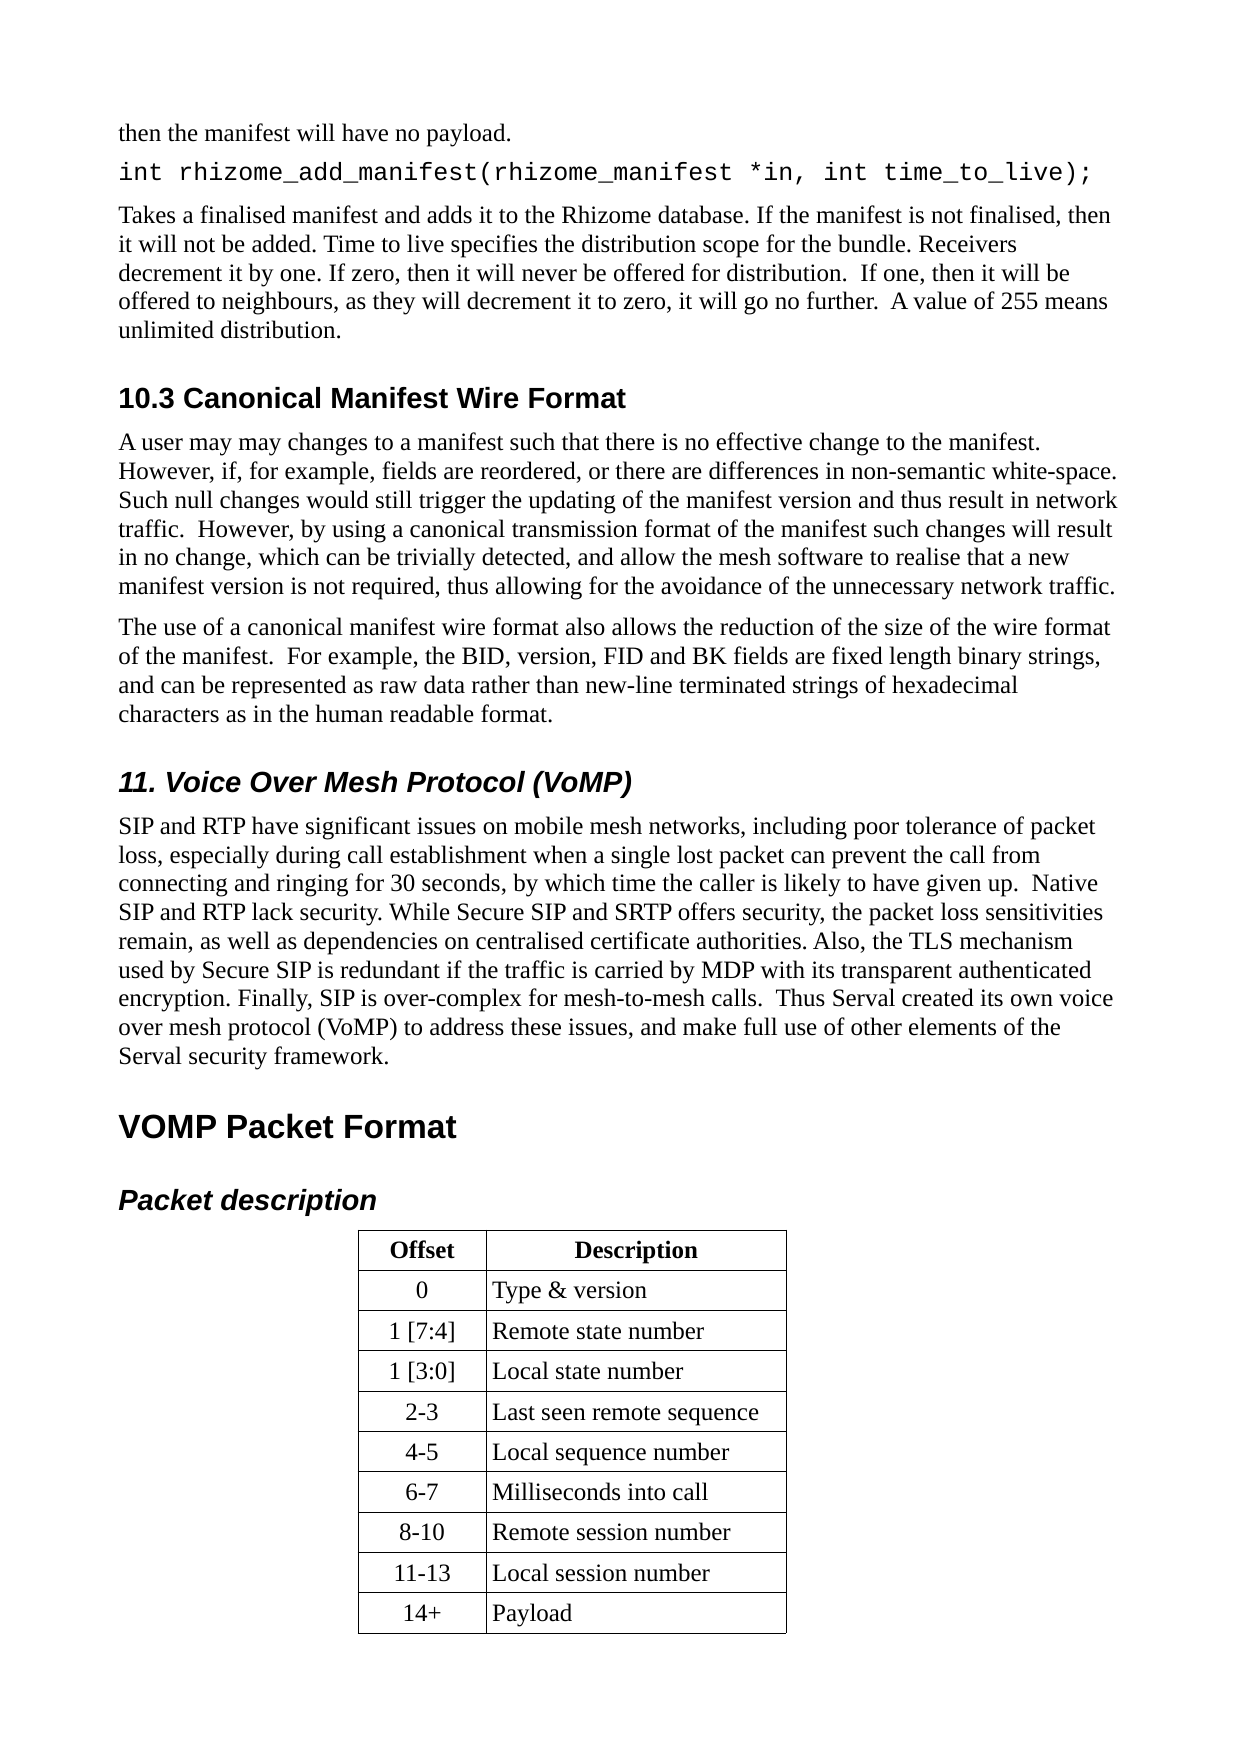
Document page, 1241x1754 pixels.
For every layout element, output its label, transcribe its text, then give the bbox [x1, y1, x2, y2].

subtitle Packet description [118, 1183, 1122, 1217]
text A user may may changes to a manifest such that there is no effective change to the manifest. However, if, for example, fields are reordered, or there are differences in non-semantic white-space. Such null changes would still trigger the updating of the manifest version and thus result in network traffic. However, by using a canonical transmission format of the manifest such changes will result in no change, which can be trivially detected, and allow the mesh software to realise that a new manifest version is not required, thus allowing for the avoidance of the unnecessary network traffic. [118, 427, 1122, 600]
table_cell 1 [3:0] [359, 1351, 486, 1391]
table_cell Remote session number [487, 1513, 786, 1552]
text Takes a finalised manifest and adds it to the Rhizome database. If the manifest is not finalised, then it will not be added. Time to live specifies the distribution scope for the bundle. Receivers decrement it by one. If zero, then it will never be offered for distribution. If one, then it will be offered to neighbours, as they will decrement it to zero, it will go no further. A value of 255 means unlimited distribution. [118, 200, 1122, 344]
table_cell Milliseconds into call [487, 1472, 786, 1512]
table_cell Last seen remote sequence [487, 1392, 786, 1431]
table_cell 1 [7:4] [359, 1311, 486, 1350]
subtitle 11. Voice Over Mesh Protocol (VoMP) [118, 765, 1122, 798]
table_cell 4-5 [359, 1432, 486, 1471]
table_cell Local sequence number [487, 1432, 786, 1471]
table_header Description [487, 1231, 786, 1270]
table_cell Type & version [487, 1271, 786, 1310]
text The use of a canonical manifest wire format also allows the reduction of the size of the wire format of the manifest. For example, the BID, version, FID and BK fields are fixed length binary strings, and can be represented as raw data rather than new-line terminated strings of hexadecimal characters as in the human readable format. [118, 612, 1122, 727]
text int rhizome_add_manifest(rhizome_manifest *in, int time_to_live); [118, 159, 1122, 188]
table_cell 14+ [359, 1593, 486, 1633]
table_cell Local state number [487, 1351, 786, 1391]
table_cell 11-13 [359, 1553, 486, 1592]
table_cell 2-3 [359, 1392, 486, 1431]
table_cell 0 [359, 1271, 486, 1310]
table_header Offset [359, 1231, 486, 1270]
table_cell Payload [487, 1593, 786, 1633]
subtitle 10.3 Canonical Manifest Wire Format [118, 381, 1122, 415]
subtitle VOMP Packet Format [118, 1107, 1122, 1146]
table_cell Local session number [487, 1553, 786, 1592]
table_cell Remote state number [487, 1311, 786, 1350]
text SIP and RTP have significant issues on mobile mesh networks, including poor tolerance of packet loss, especially during call establishment when a single lost packet can prevent the call from connecting and ringing for 30 seconds, by which time the caller is likely to have given up. Native SIP and RTP lack security. While Secure SIP and SRTP offers security, the packet loss sensitivities remain, as well as dependencies on centralised certificate authorities. Also, the TLS mechanism used by Secure SIP is redundant if the traffic is carried by MDP with its transparent authenticated encryption. Finally, SIP is over-complex for mesh-to-mesh calls. Thus Serval created its own voice over mesh protocol (VoMP) to address these issues, and make full use of other elements of the Serval security framework. [118, 811, 1122, 1070]
table_cell 6-7 [359, 1472, 486, 1512]
table_cell 8-10 [359, 1513, 486, 1552]
text then the manifest will have no payload. [118, 118, 1122, 147]
